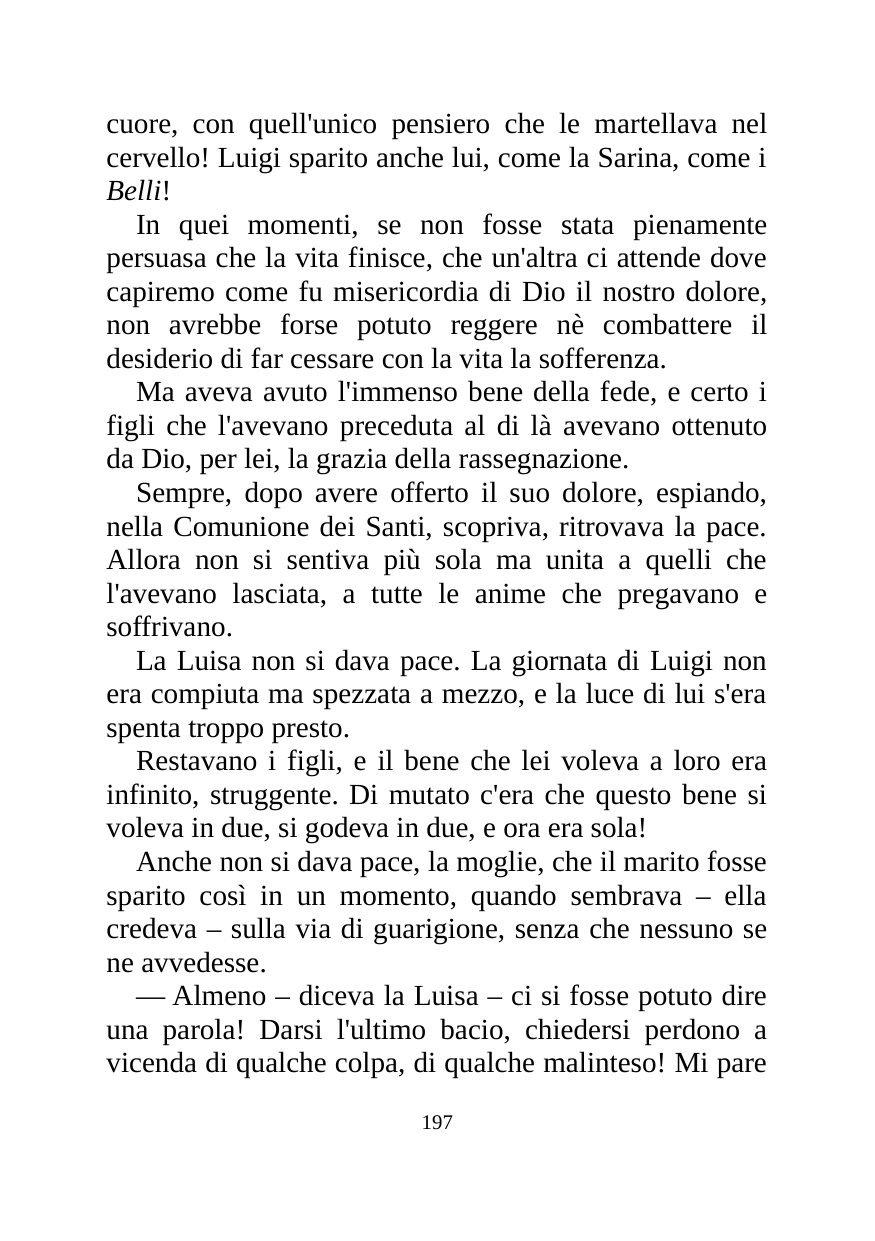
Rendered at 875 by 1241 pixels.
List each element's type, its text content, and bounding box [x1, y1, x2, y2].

text — Almeno – diceva la Luisa – ci si fosse potuto dire una parola! Darsi l'ultimo bacio, chiedersi perdono a vicenda di qualche colpa, di qualche malinteso! Mi pare [106, 978, 768, 1079]
text Sempre, dopo avere offerto il suo dolore, espiando, nella Comunione dei Santi, scopriva, ritrovava la pace. Allora non si sentiva più sola ma unita a quelli che l'avevano lasciata, a tutte le anime che pregavano e soffrivano. [106, 475, 768, 643]
text In quei momenti, se non fosse stata pienamente persuasa che la vita finisce, che un'altra ci attende dove capiremo come fu misericordia di Dio il nostro dolore, non avrebbe forse potuto reggere nè combattere il desiderio di far cessare con la vita la sofferenza. [106, 207, 768, 374]
text cuore, con quell'unico pensiero che le martellava nel cervello! Luigi sparito anche lui, come la Sarina, come i Belli! [106, 106, 768, 207]
text La Luisa non si dava pace. La giornata di Luigi non era compiuta ma spezzata a mezzo, e la luce di lui s'era spenta troppo presto. [106, 643, 768, 743]
text Anche non si dava pace, la moglie, che il marito fosse sparito così in un momento, quando sembrava – ella credeva – sulla via di guarigione, senza che nessuno se ne avvedesse. [106, 844, 768, 978]
text Restavano i figli, e il bene che lei voleva a loro era infinito, struggente. Di mutato c'era che questo bene si voleva in due, si godeva in due, e ora era sola! [106, 743, 768, 844]
text Ma aveva avuto l'immenso bene della fede, e certo i figli che l'avevano preceduta al di là avevano ottenuto da Dio, per lei, la grazia della rassegnazione. [106, 374, 768, 475]
